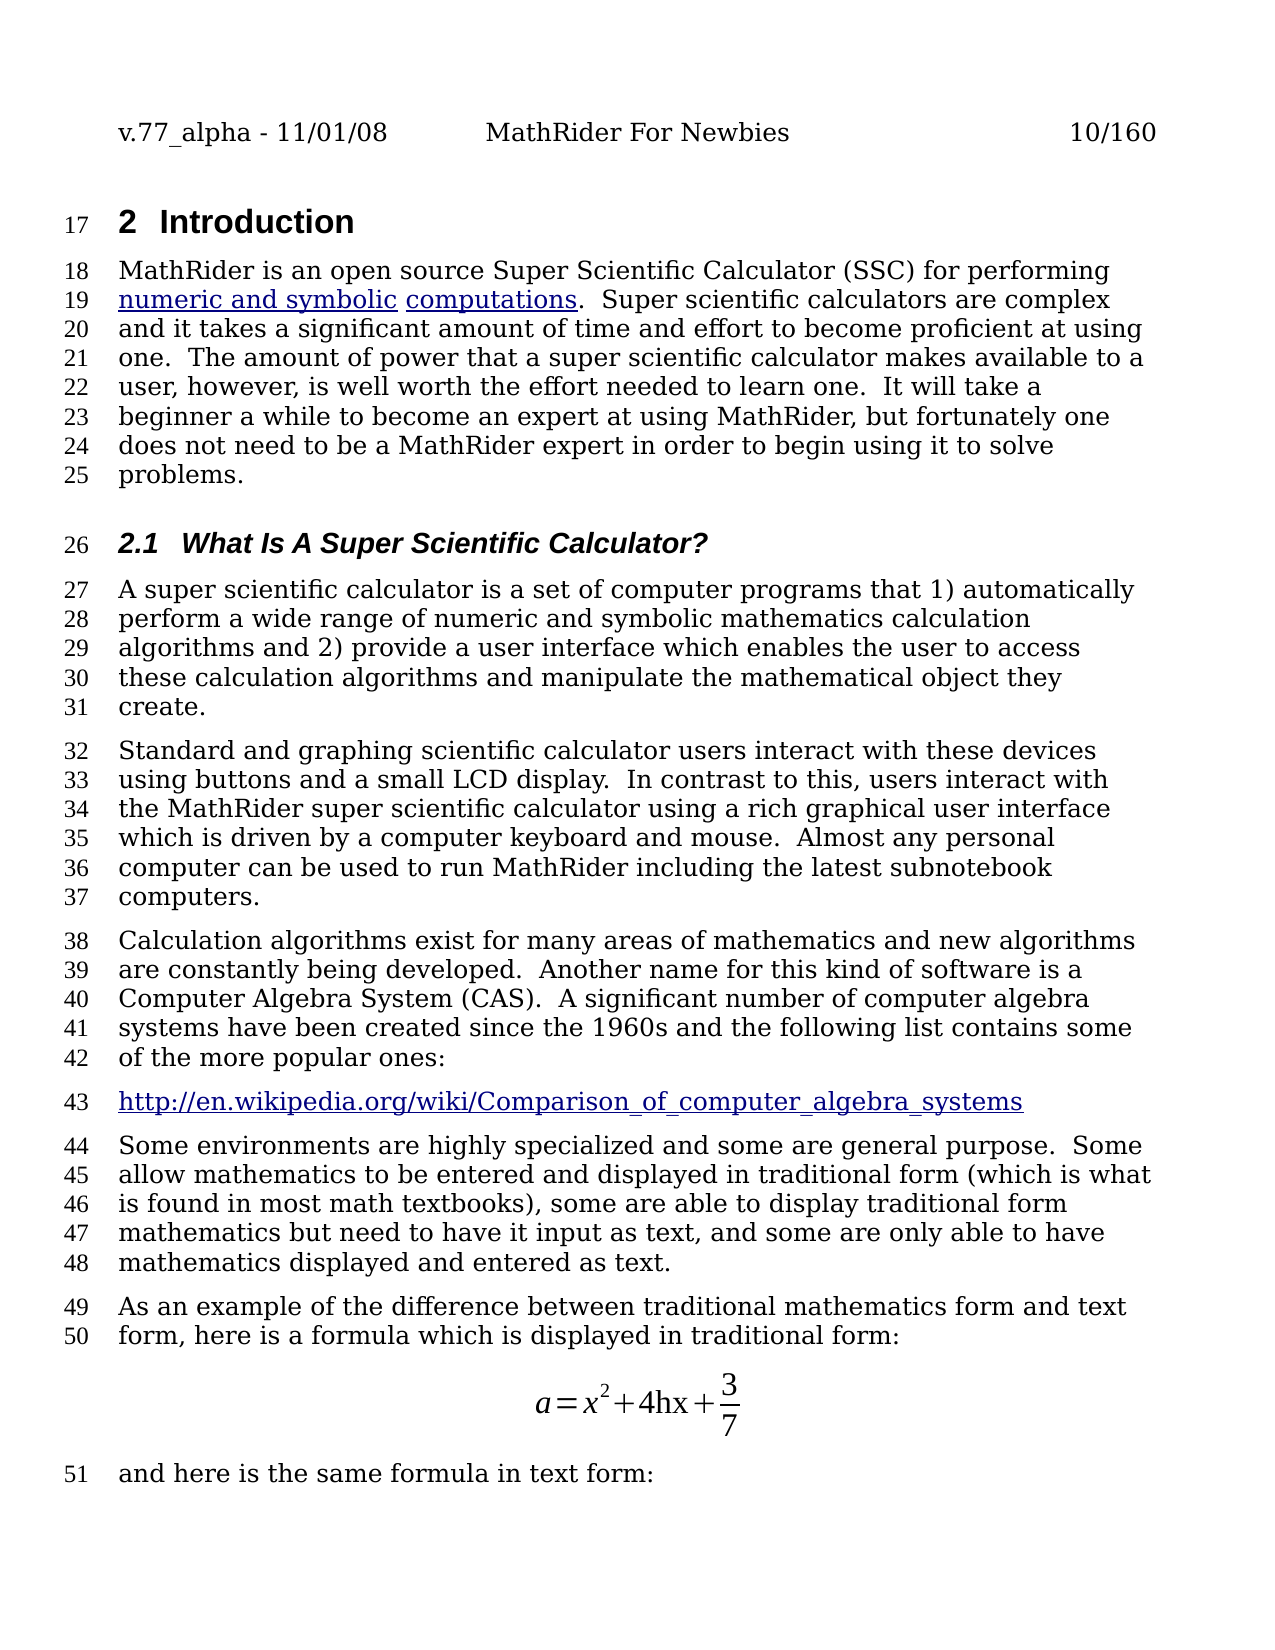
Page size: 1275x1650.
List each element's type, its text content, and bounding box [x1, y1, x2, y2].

text Some environments are highly specialized and some are general purpose. Some allow mathematics to be entered and displayed in traditional form (which is what is found in most math textbooks), some are able to display traditional form mathematics but need to have it input as text, and some are only able to have mathematics displayed and entered as text. [118, 1131, 1157, 1277]
text http://en.wikipedia.org/wiki/Comparison_of_computer_algebra_systems [118, 1087, 1157, 1116]
text As an example of the difference between traditional mathematics form and text form, here is a formula which is displayed in traditional form: [118, 1292, 1157, 1350]
text Standard and graphing scientific calculator users interact with these devices using buttons and a small LCD display. In contrast to this, users interact with the MathRider super scientific calculator using a rich graphical user interface which is driven by a computer keyboard and mouse. Almost any personal computer can be used to run MathRider including the latest subnotebook computers. [118, 736, 1157, 911]
text and here is the same formula in text form: [118, 1459, 1157, 1488]
subtitle Introduction [118, 202, 1157, 240]
text Calculation algorithms exist for many areas of mathematics and new algorithms are constantly being developed. Another name for this kind of software is a Computer Algebra System (CAS). A significant number of computer algebra systems have been created since the 1960s and the following list contains some of the more popular ones: [118, 926, 1157, 1072]
text A super scientific calculator is a set of computer programs that 1) automatically perform a wide range of numeric and symbolic mathematics calculation algorithms and 2) provide a user interface which enables the user to access these calculation algorithms and manipulate the mathematical object they create. [118, 575, 1157, 721]
subtitle What Is A Super Scientific Calculator? [118, 526, 1157, 560]
text MathRider is an open source Super Scientific Calculator (SSC) for performing numeric and symbolic computations. Super scientific calculators are complex and it takes a significant amount of time and effort to become proficient at using one. The amount of power that a super scientific calculator makes available to a user, however, is well worth the effort needed to learn one. It will take a beginner a while to become an expert at using MathRider, but fortunately one does not need to be a MathRider expert in order to begin using it to solve problems. [118, 256, 1157, 489]
